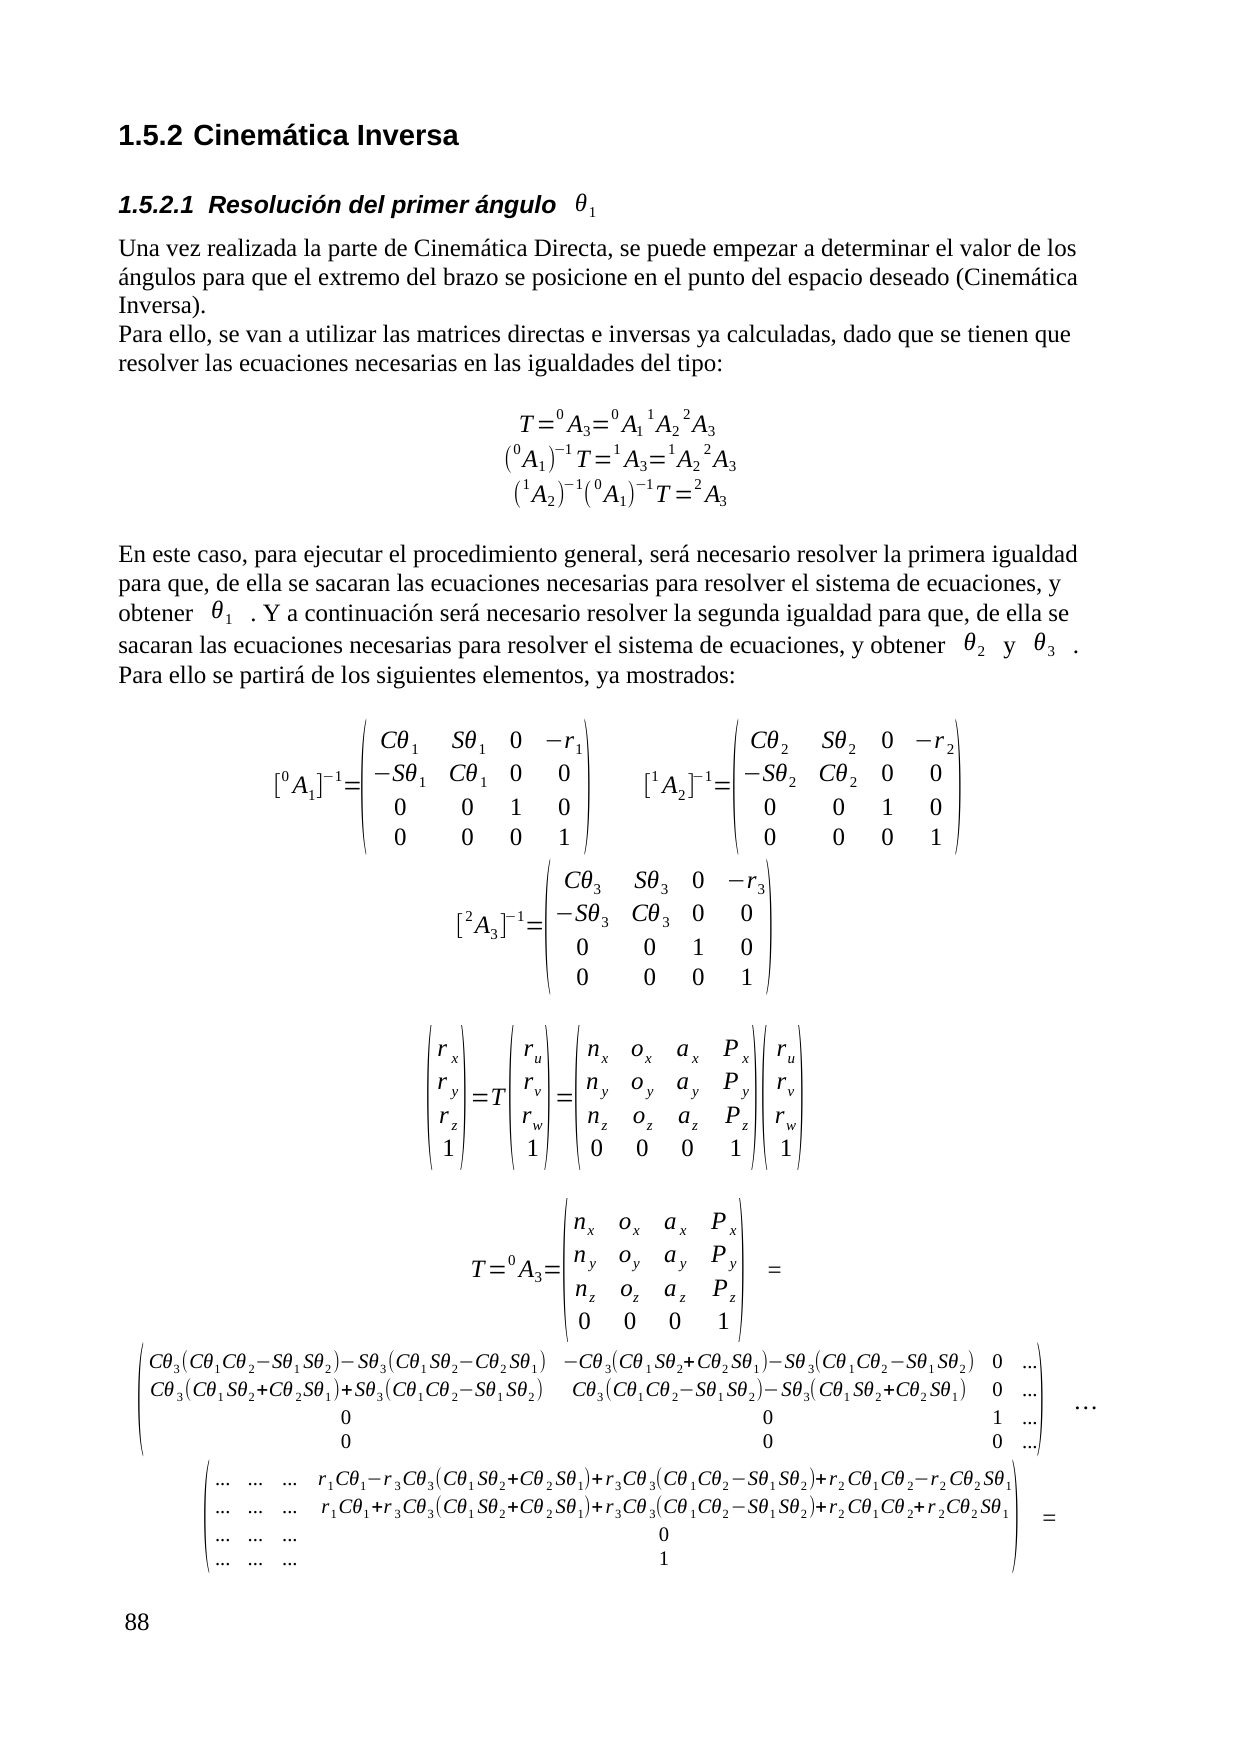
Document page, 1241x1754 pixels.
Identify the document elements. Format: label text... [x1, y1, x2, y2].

text Para ello, se van a utilizar las matrices directas e inversas ya calculadas, dado que se tienen que resolver las ecuaciones necesarias en las igualdades del tipo: [118, 319, 1122, 377]
text … [118, 1342, 1122, 1459]
subtitle Cinemática Inversa [118, 118, 1122, 152]
text En este caso, para ejecutar el procedimiento general, será necesario resolver la primera igualdad para que, de ella se sacaran las ecuaciones necesarias para resolver el sistema de ecuaciones, y obtener. Y a continuación será necesario resolver la segunda igualdad para que, de ella se sacaran las ecuaciones necesarias para resolver el sistema de ecuaciones, y obtenery. [118, 539, 1122, 660]
text Para ello se partirá de los siguientes elementos, ya mostrados: [118, 660, 1122, 688]
text = [118, 1459, 1122, 1575]
subtitle Resolución del primer ángulo [118, 189, 1122, 221]
text Una vez realizada la parte de Cinemática Directa, se puede empezar a determinar el valor de los ángulos para que el extremo del brazo se posicione en el punto del espacio deseado (Cinemática Inversa). [118, 233, 1122, 319]
text = [118, 1198, 1122, 1342]
